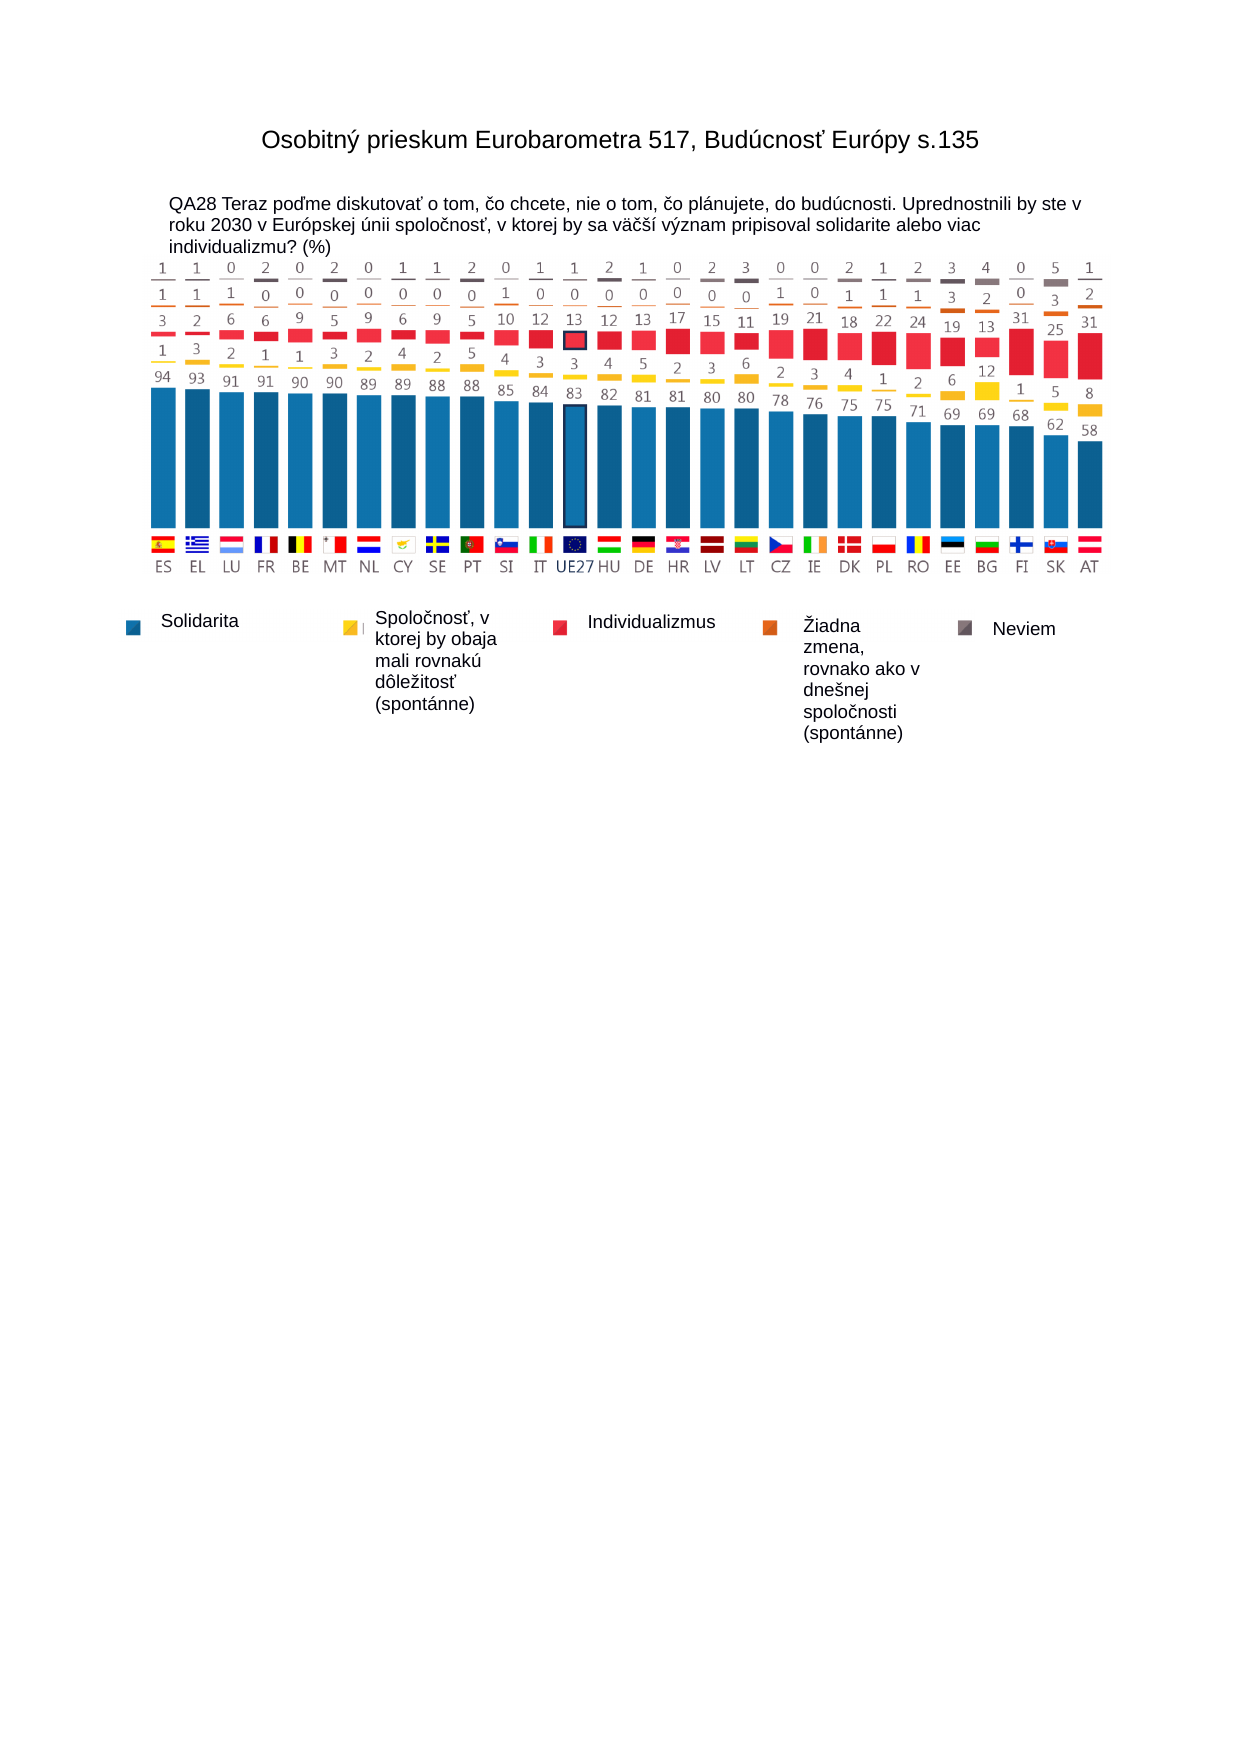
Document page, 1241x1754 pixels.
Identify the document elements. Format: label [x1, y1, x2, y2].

picture [118, 609, 975, 642]
picture [142, 254, 1111, 574]
